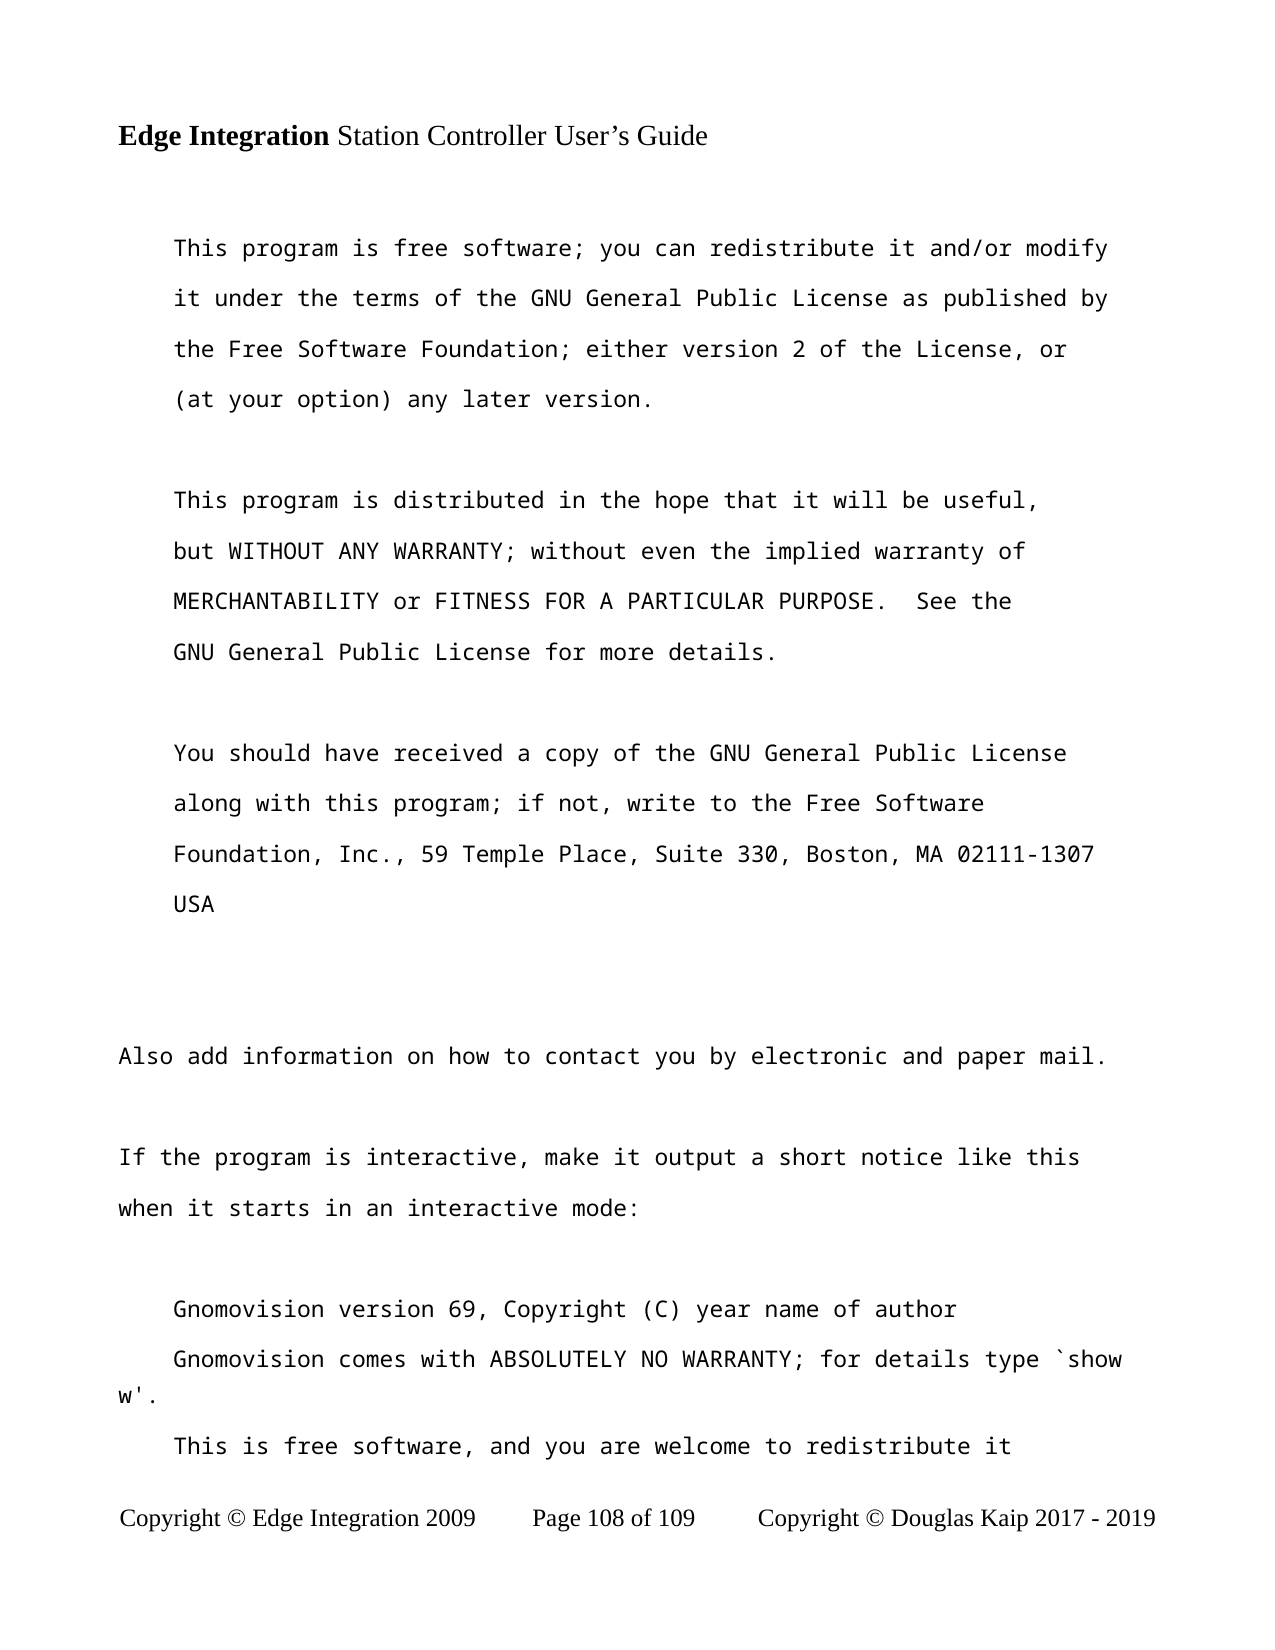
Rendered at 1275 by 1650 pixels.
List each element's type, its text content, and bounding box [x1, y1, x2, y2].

text Gnomovision comes with ABSOLUTELY NO WARRANTY; for details type `show w'. [118, 1343, 1157, 1410]
text when it starts in an interactive mode: [118, 1192, 1157, 1223]
text GNU General Public License for more details. [118, 636, 1157, 667]
text Also add information on how to contact you by electronic and paper mail. [118, 1040, 1157, 1071]
text it under the terms of the GNU General Public License as published by [118, 282, 1157, 313]
text the Free Software Foundation; either version 2 of the License, or [118, 333, 1157, 364]
text USA [118, 888, 1157, 920]
text You should have received a copy of the GNU General Public License [118, 737, 1157, 768]
text If the program is interactive, make it output a short notice like this [118, 1141, 1157, 1172]
text This program is free software; you can redistribute it and/or modify [118, 232, 1157, 263]
text Gnomovision version 69, Copyright (C) year name of author [118, 1293, 1157, 1324]
text This is free software, and you are welcome to redistribute it [118, 1429, 1157, 1461]
text This program is distributed in the hope that it will be useful, [118, 484, 1157, 516]
text along with this program; if not, write to the Free Software [118, 787, 1157, 819]
text MERCHANTABILITY or FITNESS FOR A PARTICULAR PURPOSE. See the [118, 585, 1157, 617]
text Foundation, Inc., 59 Temple Place, Suite 330, Boston, MA 02111-1307 [118, 838, 1157, 869]
text but WITHOUT ANY WARRANTY; without even the implied warranty of [118, 535, 1157, 566]
text (at your option) any later version. [118, 383, 1157, 414]
